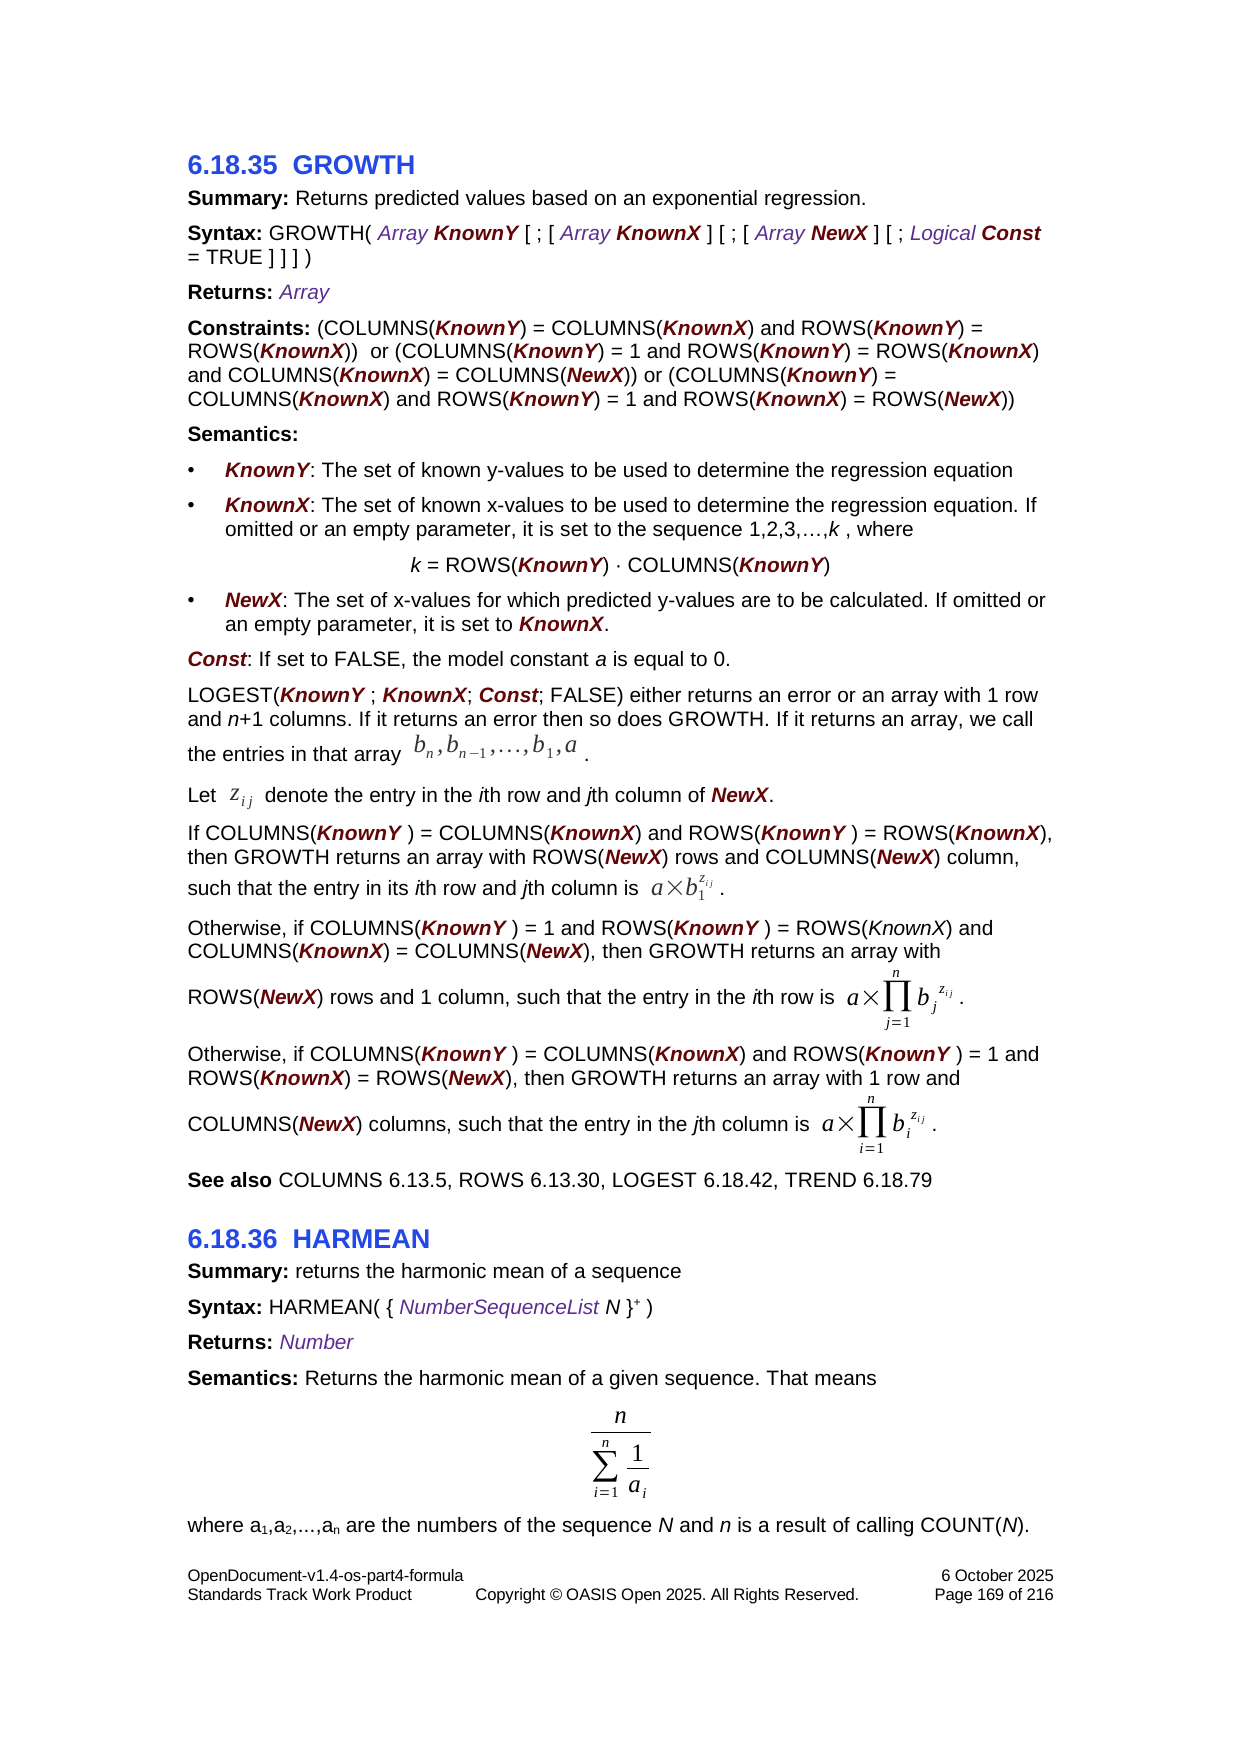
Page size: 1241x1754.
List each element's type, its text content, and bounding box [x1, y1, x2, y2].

text Otherwise, if COLUMNS(KnownY ) = COLUMNS(KnownX) and ROWS(KnownY ) = 1 and ROWS(KnownX) = ROWS(NewX), then GROWTH returns an array with 1 row and COLUMNS(NewX) columns, such that the entry in the jth column is . [187, 1043, 1053, 1157]
list NewX: The set of x-values for which predicted y-values are to be calculated. If omitted or an empty parameter, it is set to KnownX. [187, 589, 1053, 636]
list KnownX: The set of known x-values to be used to determine the regression equation. If omitted or an empty parameter, it is set to the sequence 1,2,3,…,k , where [187, 494, 1053, 541]
subtitle HARMEAN [187, 1223, 1053, 1253]
subtitle GROWTH [187, 150, 1053, 180]
text Syntax: GROWTH( Array KnownY [ ; [ Array KnownX ] [ ; [ Array NewX ] [ ; Logical Const = TRUE ] ] ] ) [187, 222, 1053, 269]
text Syntax: HARMEAN( { NumberSequenceList N }+ ) [187, 1295, 1053, 1319]
text If COLUMNS(KnownY ) = COLUMNS(KnownX) and ROWS(KnownY ) = ROWS(KnownX), then GROWTH returns an array with ROWS(NewX) rows and COLUMNS(NewX) column, such that the entry in its ith row and jth column is . [187, 822, 1053, 904]
text Constraints: (COLUMNS(KnownY) = COLUMNS(KnownX) and ROWS(KnownY) = ROWS(KnownX)) or (COLUMNS(KnownY) = 1 and ROWS(KnownY) = ROWS(KnownX) and COLUMNS(KnownX) = COLUMNS(NewX)) or (COLUMNS(KnownY) = COLUMNS(KnownX) and ROWS(KnownY) = 1 and ROWS(KnownX) = ROWS(NewX)) [187, 316, 1053, 411]
text Summary: returns the harmonic mean of a sequence [187, 1259, 1053, 1283]
text where a1,a2,...,an are the numbers of the sequence N and n is a result of calling COUNT(N). [187, 1514, 1053, 1537]
text Otherwise, if COLUMNS(KnownY ) = 1 and ROWS(KnownY ) = ROWS(KnownX) and COLUMNS(KnownX) = COLUMNS(NewX), then GROWTH returns an array with ROWS(NewX) rows and 1 column, such that the entry in the ith row is . [187, 916, 1053, 1031]
text Summary: Returns predicted values based on an exponential regression. [187, 186, 1053, 209]
list KnownY: The set of known y-values to be used to determine the regression equation [187, 458, 1053, 482]
text Returns: Array [187, 281, 1053, 304]
text Const: If set to FALSE, the model constant a is equal to 0. [187, 648, 1053, 671]
text k = ROWS(KnownY) ∙ COLUMNS(KnownY) [187, 553, 1053, 577]
text LOGEST(KnownY ; KnownX; Const; FALSE) either returns an error or an array with 1 row and n+1 columns. If it returns an error then so does GROWTH. If it returns an array, we call the entries in that array . [187, 683, 1053, 766]
text Semantics: [187, 423, 1053, 446]
text Semantics: Returns the harmonic mean of a given sequence. That means [187, 1366, 1053, 1390]
text See also COLUMNS 6.13.5, ROWS 6.13.30, LOGEST 6.18.42, TREND 6.18.79 [187, 1169, 1053, 1192]
text Let denote the entry in the ith row and jth column of NewX. [187, 778, 1053, 810]
text Returns: Number [187, 1331, 1053, 1354]
